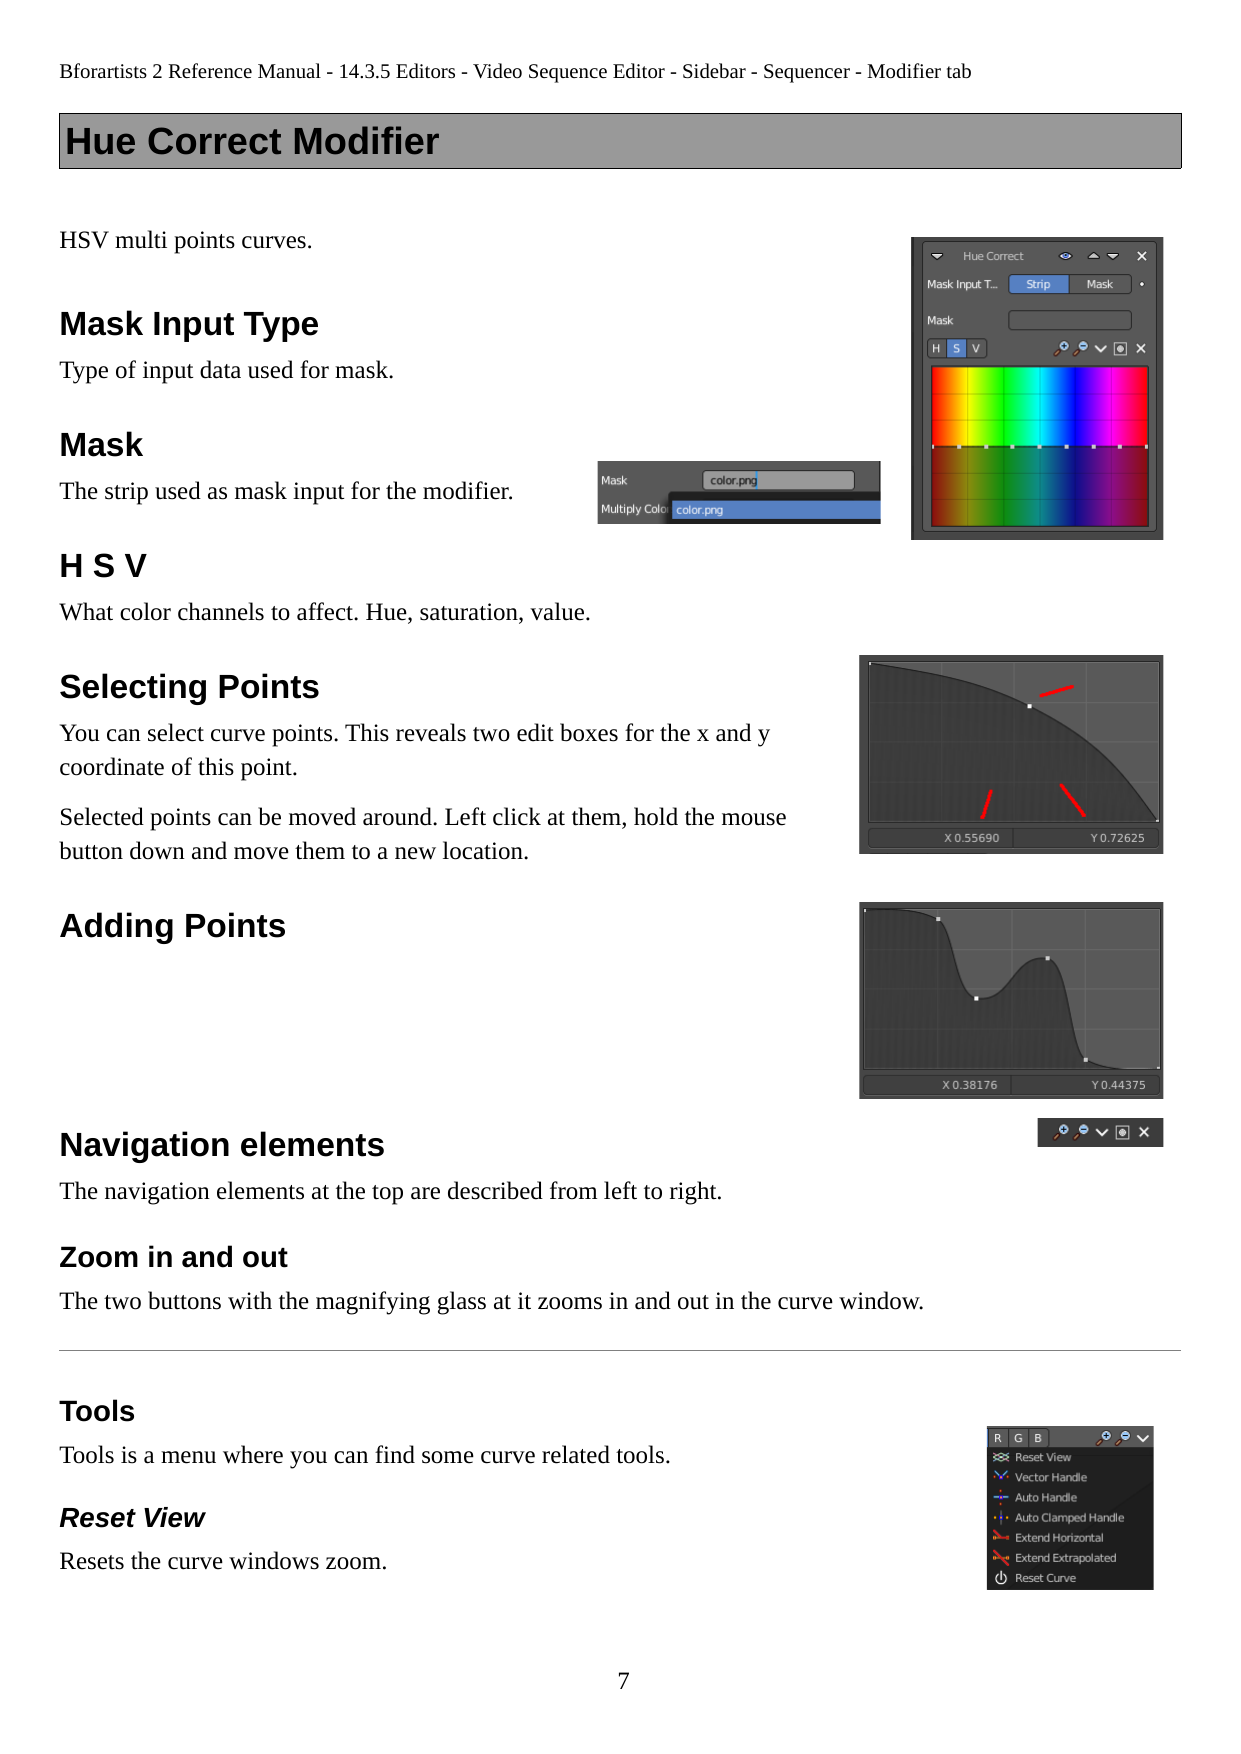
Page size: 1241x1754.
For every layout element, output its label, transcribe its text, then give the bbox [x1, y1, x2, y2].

subtitle Adding Points [59, 906, 859, 944]
subtitle H S V [59, 546, 1181, 584]
text Tools is a menu where you can find some curve related tools. [59, 1440, 986, 1469]
subtitle [1164, 425, 1181, 463]
picture [911, 237, 1164, 540]
subtitle Mask Input Type [59, 304, 911, 342]
subtitle Mask [59, 425, 911, 463]
text You can select curve points. This reveals two edit boxes for the x and y coordinate of this point. [59, 718, 859, 781]
text The navigation elements at the top are described from left to right. [59, 1176, 1181, 1205]
subtitle [1164, 906, 1181, 944]
subtitle Navigation elements [59, 1125, 1181, 1164]
subtitle Zoom in and out [59, 1240, 1181, 1274]
picture [986, 1426, 1154, 1590]
text [1154, 1546, 1181, 1575]
text What color channels to affect. Hue, saturation, value. [59, 597, 1181, 626]
subtitle Tools [59, 1394, 1181, 1428]
subtitle [1164, 667, 1181, 706]
subtitle [1154, 1502, 1181, 1534]
text The two buttons with the magnifying glass at it zooms in and out in the curve window. [59, 1286, 1181, 1315]
picture [1037, 1118, 1164, 1147]
subtitle Reset View [59, 1502, 986, 1534]
picture [859, 655, 1164, 854]
text Resets the curve windows zoom. [59, 1546, 986, 1575]
picture [859, 902, 1164, 1099]
subtitle [1164, 304, 1181, 342]
picture [597, 461, 881, 524]
text Selected points can be moved around. Left click at them, hold the mouse button down and move them to a new location. [59, 802, 1181, 865]
text The strip used as mask input for the modifier. [59, 476, 597, 505]
text HSV multi points curves. [59, 225, 1181, 254]
text Type of input data used for mask. [59, 355, 911, 384]
table_header Hue Correct Modifier [60, 114, 1181, 168]
subtitle Selecting Points [59, 667, 859, 706]
